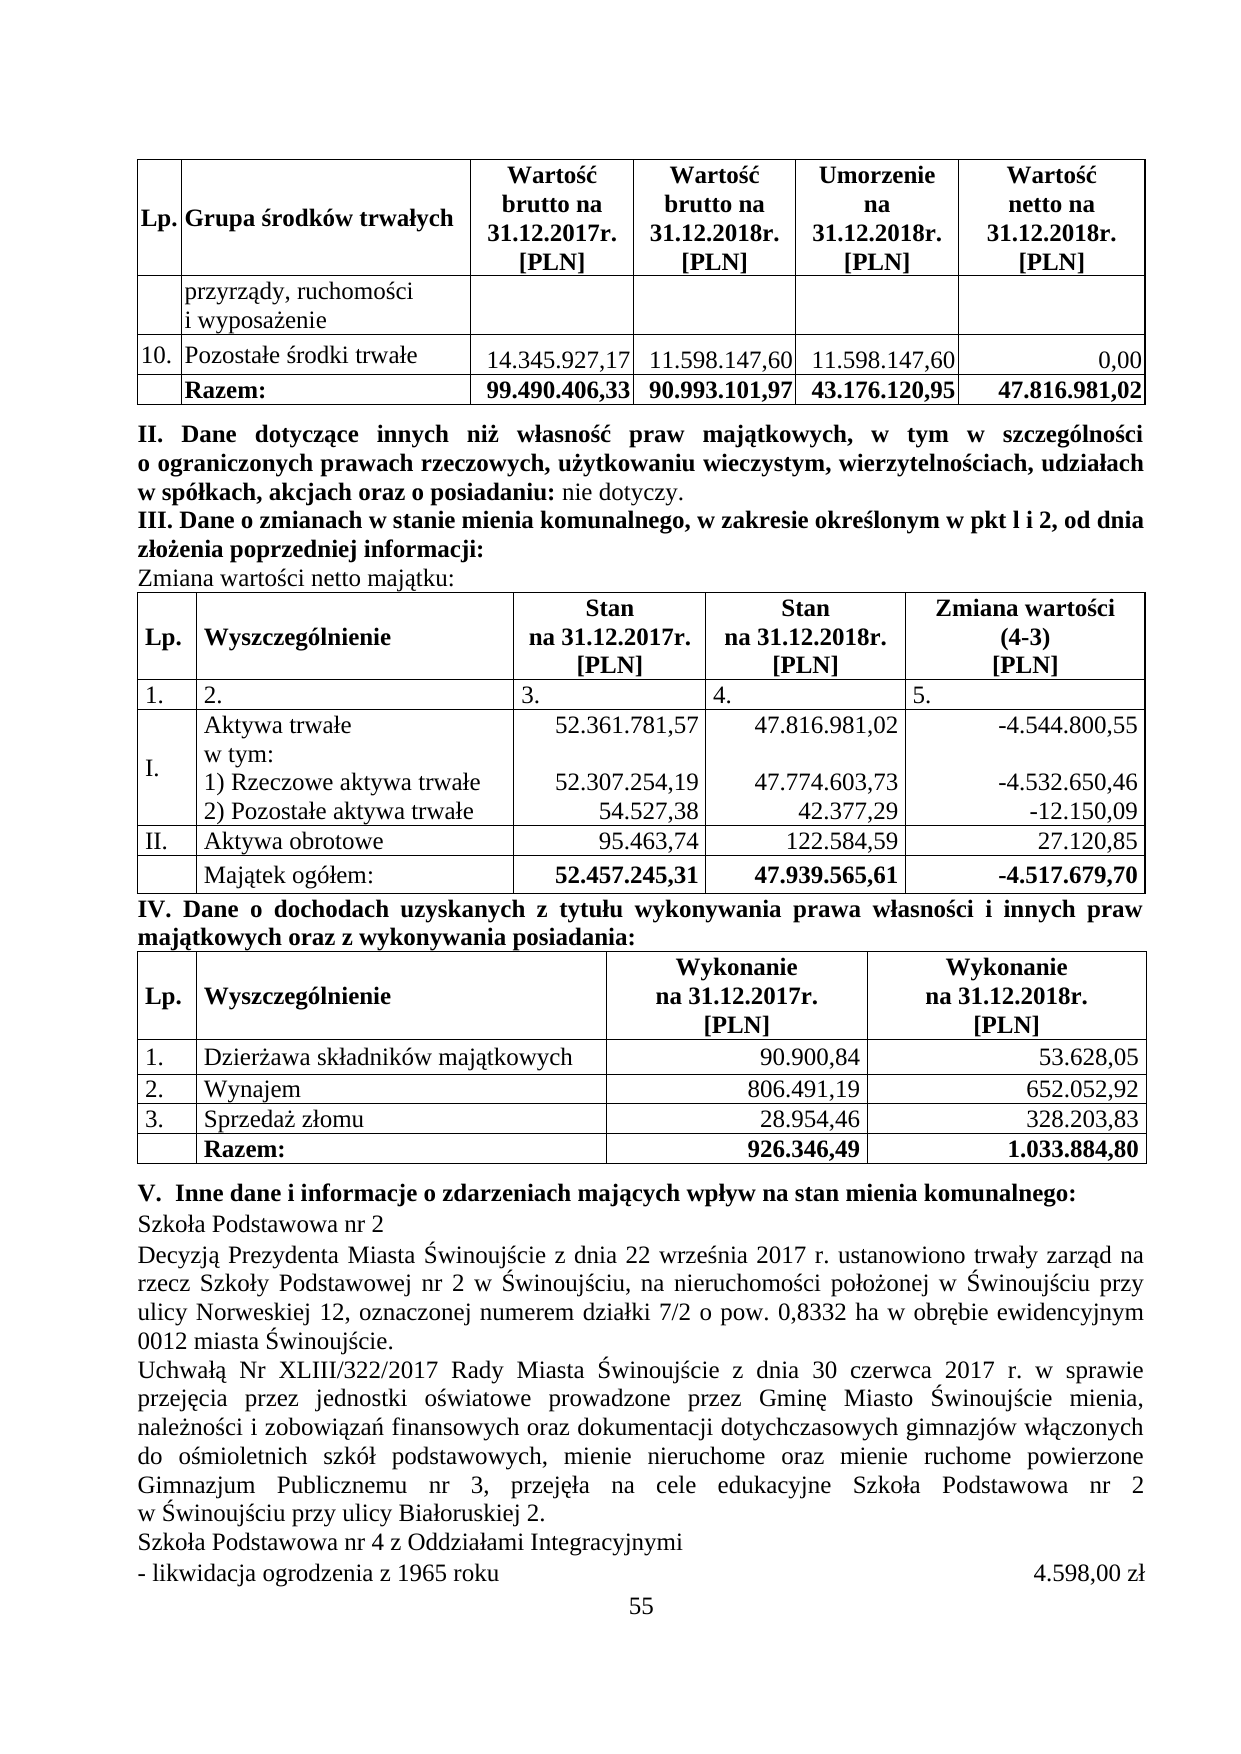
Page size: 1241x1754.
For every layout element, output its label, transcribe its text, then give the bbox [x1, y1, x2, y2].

table_cell 11.598.147,60 [634, 335, 795, 374]
table_cell 95.463,74 [514, 826, 705, 855]
table_header Szkoła Podstawowa nr 2 [138, 1207, 433, 1240]
table_header Grupa środków trwałych [182, 160, 470, 275]
table_cell 5. [906, 680, 1144, 709]
table_header Wykonanie na 31.12.2018r. [PLN] [868, 952, 1146, 1038]
table_header Wykonanie na 31.12.2017r. [PLN] [607, 952, 867, 1038]
table_cell 3. [138, 1104, 196, 1133]
table_header Wyszczególnienie [197, 593, 513, 679]
table_cell 28.954,46 [607, 1104, 867, 1133]
table_cell -4.544.800,55 -4.532.650,46 -12.150,09 [906, 710, 1144, 825]
text II. Dane dotyczące innych niż własność praw majątkowych, w tym w szczególności o ograniczonych prawach rzeczowych, użytkowaniu wieczystym, wierzytelnościach, udziałach w spółkach, akcjach oraz o posiadaniu: nie dotyczy. [137, 419, 1145, 506]
table_cell [138, 375, 181, 404]
table_cell 27.120,85 [906, 826, 1144, 855]
table_cell 52.361.781,57 52.307.254,19 54.527,38 [514, 710, 705, 825]
table_cell 926.346,49 [607, 1134, 867, 1163]
table_cell 0,00 [959, 335, 1144, 374]
table_header Umorzenie na 31.12.2018r. [PLN] [796, 160, 958, 275]
table_cell -4.517.679,70 [906, 856, 1144, 893]
table_cell II. [138, 826, 196, 855]
table_cell - likwidacja ogrodzenia z 1965 roku [138, 1558, 873, 1587]
table_cell 806.491,19 [607, 1075, 867, 1103]
table_cell 43.176.120,95 [796, 375, 958, 404]
table_cell [634, 276, 795, 334]
text V. Inne dane i informacje o zdarzeniach mających wpływ na stan mienia komunalnego: [137, 1178, 1145, 1207]
table_cell Sprzedaż złomu [197, 1104, 606, 1133]
table_cell 47.939.565,61 [706, 856, 905, 893]
table_cell 11.598.147,60 [796, 335, 958, 374]
table_cell przyrządy, ruchomości i wyposażenie [182, 276, 470, 334]
table_cell 90.993.101,97 [634, 375, 795, 404]
table_header Szkoła Podstawowa nr 4 z Oddziałami Integracyjnymi [138, 1527, 873, 1558]
table_cell [138, 1134, 196, 1163]
table_cell Dzierżawa składników majątkowych [197, 1040, 606, 1073]
table_header Wartość brutto na 31.12.2017r. [PLN] [471, 160, 633, 275]
table_cell 99.490.406,33 [471, 375, 633, 404]
table_cell [471, 276, 633, 334]
table_cell 52.457.245,31 [514, 856, 705, 893]
table_header Wartość netto na 31.12.2018r. [PLN] [959, 160, 1144, 275]
table_cell 328.203,83 [868, 1104, 1146, 1133]
table_cell 10. [138, 335, 181, 374]
table_header Stan na 31.12.2017r. [PLN] [514, 593, 705, 679]
list III. Dane o zmianach w stanie mienia komunalnego, w zakresie określonym w pkt l i 2, od dnia złożenia poprzedniej informacji: [137, 506, 1145, 563]
table_cell Aktywa obrotowe [197, 826, 513, 855]
table_header Zmiana wartości (4-3) [PLN] [906, 593, 1144, 679]
table_header Lp. [138, 160, 181, 275]
table_header Lp. [138, 952, 196, 1038]
table_cell 53.628,05 [868, 1040, 1146, 1073]
table_cell 122.584,59 [706, 826, 905, 855]
list IV. Dane o dochodach uzyskanych z tytułu wykonywania prawa własności i innych praw majątkowych oraz z wykonywania posiadania: [137, 894, 1145, 951]
text Uchwałą Nr XLIII/322/2017 Rady Miasta Świnoujście z dnia 30 czerwca 2017 r. w sprawie przejęcia przez jednostki oświatowe prowadzone przez Gminę Miasto Świnoujście mienia, należności i zobowiązań finansowych oraz dokumentacji dotychczasowych gimnazjów włączonych do ośmioletnich szkół podstawowych, mienie nieruchome oraz mienie ruchome powierzone Gimnazjum Publicznemu nr 3, przejęła na cele edukacyjne Szkoła Podstawowa nr 2 w Świnoujściu przy ulicy Białoruskiej 2. [137, 1355, 1145, 1527]
table_header Wartość brutto na 31.12.2018r. [PLN] [634, 160, 795, 275]
table_cell Razem: [182, 375, 470, 404]
table_cell 2. [197, 680, 513, 709]
table_cell 14.345.927,17 [471, 335, 633, 374]
table_cell 47.816.981,02 [959, 375, 1144, 404]
table_cell Wynajem [197, 1075, 606, 1103]
table_cell 3. [514, 680, 705, 709]
table_cell 1.033.884,80 [868, 1134, 1146, 1163]
text Zmiana wartości netto majątku: [137, 563, 1145, 592]
table_cell [138, 856, 196, 893]
table_cell 4. [706, 680, 905, 709]
table_cell [138, 276, 181, 334]
table_cell 47.816.981,02 47.774.603,73 42.377,29 [706, 710, 905, 825]
table_cell Majątek ogółem: [197, 856, 513, 893]
table_cell 1. [138, 1040, 196, 1073]
table_header Wyszczególnienie [197, 952, 606, 1038]
table_cell 4.598,00 zł [874, 1558, 1145, 1587]
table_header Lp. [138, 593, 196, 679]
table_cell 1. [138, 680, 196, 709]
table_header Stan na 31.12.2018r. [PLN] [706, 593, 905, 679]
table_cell Razem: [197, 1134, 606, 1163]
table_cell 2. [138, 1075, 196, 1103]
table_cell I. [138, 710, 196, 825]
table_cell 652.052,92 [868, 1075, 1146, 1103]
table_cell 90.900,84 [607, 1040, 867, 1073]
table_cell [959, 276, 1144, 334]
table_cell [796, 276, 958, 334]
table_cell Pozostałe środki trwałe [182, 335, 470, 374]
table_header [874, 1527, 1145, 1558]
text Decyzją Prezydenta Miasta Świnoujście z dnia 22 września 2017 r. ustanowiono trwały zarząd na rzecz Szkoły Podstawowej nr 2 w Świnoujściu, na nieruchomości położonej w Świnoujściu przy ulicy Norweskiej 12, oznaczonej numerem działki 7/2 o pow. 0,8332 ha w obrębie ewidencyjnym 0012 miasta Świnoujście. [137, 1240, 1145, 1355]
table_cell Aktywa trwałe w tym: 1) Rzeczowe aktywa trwałe 2) Pozostałe aktywa trwałe [197, 710, 513, 825]
